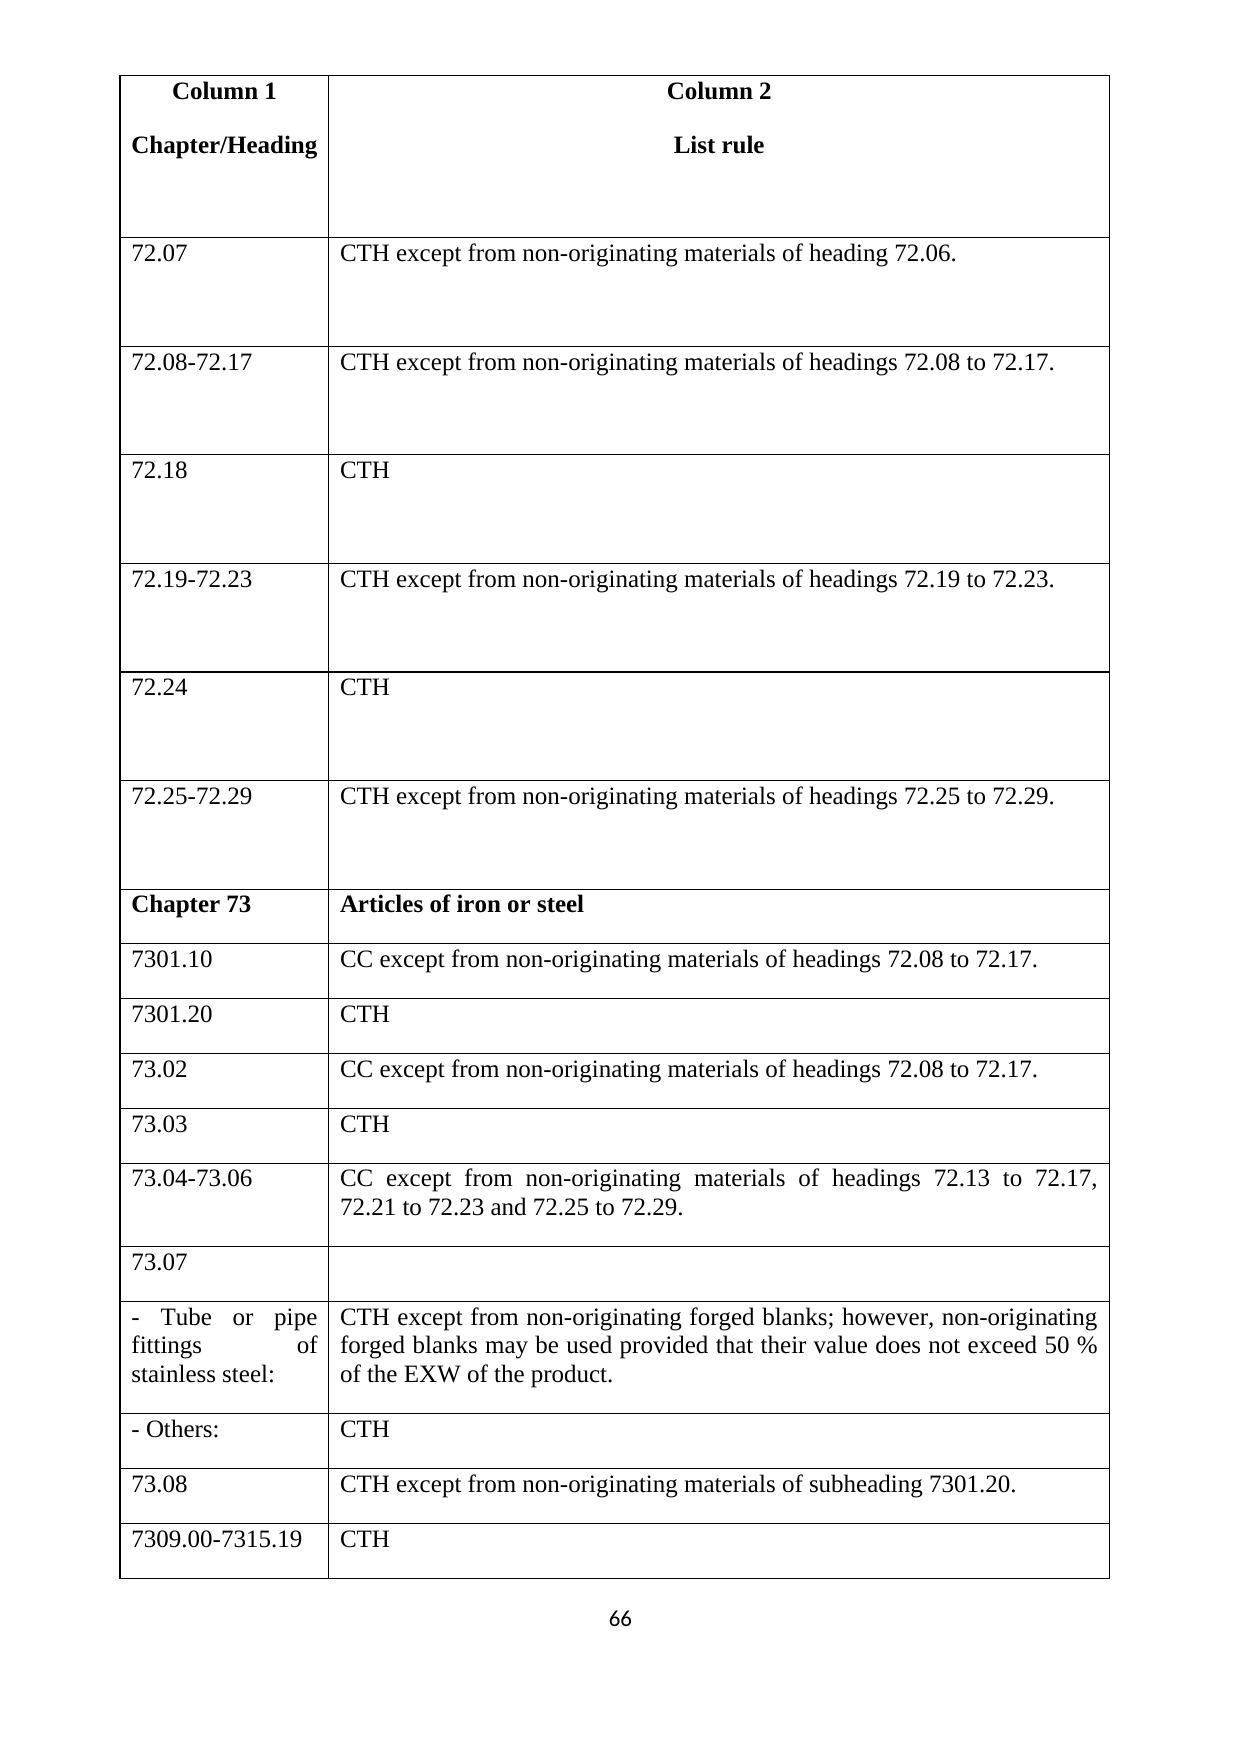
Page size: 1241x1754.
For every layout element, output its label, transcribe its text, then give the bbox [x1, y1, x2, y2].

table_cell 73.08 [121, 1469, 328, 1523]
table_cell - Others: [121, 1414, 328, 1468]
table_cell CTH [329, 455, 1109, 563]
table_cell - Tube or pipe fittings of stainless steel: [121, 1302, 328, 1413]
table_cell 73.03 [121, 1109, 328, 1162]
table_cell CC except from non-originating materials of headings 72.13 to 72.17, 72.21 to 72.23 and 72.25 to 72.29. [329, 1164, 1109, 1246]
table_cell CTH except from non-originating forged blanks; however, non-originating forged blanks may be used provided that their value does not exceed 50 % of the EXW of the product. [329, 1302, 1109, 1413]
table_cell CTH except from non-originating materials of headings 72.08 to 72.17. [329, 347, 1109, 454]
table_cell Chapter 73 [121, 890, 328, 943]
table_cell 73.07 [121, 1247, 328, 1301]
table_cell 7301.10 [121, 944, 328, 998]
table_cell [329, 1247, 1109, 1301]
table_cell CC except from non-originating materials of headings 72.08 to 72.17. [329, 1054, 1109, 1108]
table_cell CTH [329, 999, 1109, 1053]
table_cell 72.18 [121, 455, 328, 563]
table_cell CTH except from non-originating materials of headings 72.19 to 72.23. [329, 564, 1109, 671]
table_cell CTH except from non-originating materials of headings 72.25 to 72.29. [329, 781, 1109, 888]
table_cell CTH except from non-originating materials of subheading 7301.20. [329, 1469, 1109, 1523]
table_cell CC except from non-originating materials of headings 72.08 to 72.17. [329, 944, 1109, 998]
table_cell 7309.00-7315.19 [121, 1524, 328, 1577]
table_cell 73.04-73.06 [121, 1164, 328, 1246]
table_cell 72.07 [121, 238, 328, 346]
table_cell Articles of iron or steel [329, 890, 1109, 943]
table_cell 7301.20 [121, 999, 328, 1053]
table_cell CTH [329, 1109, 1109, 1162]
table_header Column 2 List rule [329, 76, 1109, 237]
table_cell CTH [329, 1414, 1109, 1468]
table_cell CTH [329, 1524, 1109, 1577]
table_cell 72.19-72.23 [121, 564, 328, 671]
table_cell CTH [329, 673, 1109, 780]
table_cell 72.24 [121, 673, 328, 780]
table_cell CTH except from non-originating materials of heading 72.06. [329, 238, 1109, 346]
table_cell 72.08-72.17 [121, 347, 328, 454]
table_header Column 1 Chapter/Heading [121, 76, 328, 237]
table_cell 72.25-72.29 [121, 781, 328, 888]
table_cell 73.02 [121, 1054, 328, 1108]
